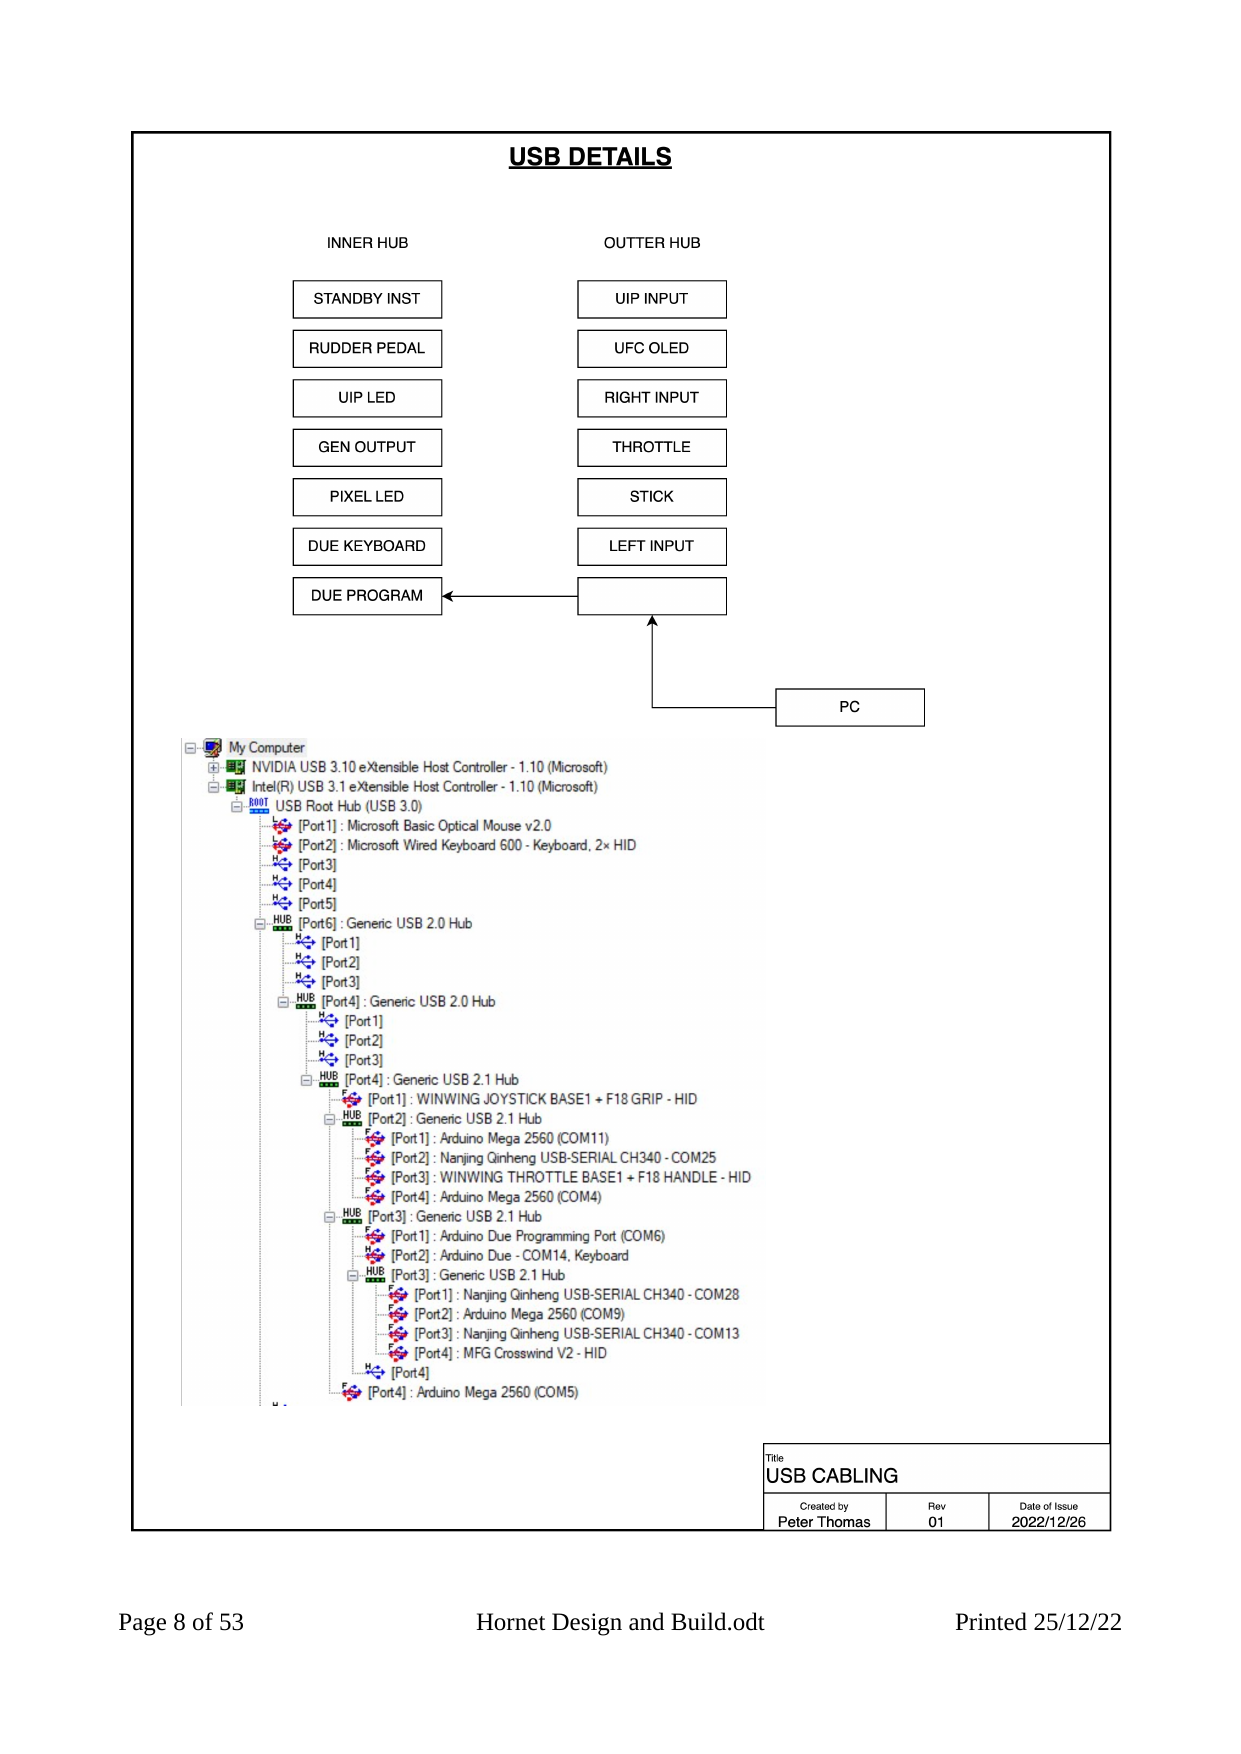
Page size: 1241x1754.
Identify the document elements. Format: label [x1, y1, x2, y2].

picture [118, 118, 1123, 1543]
